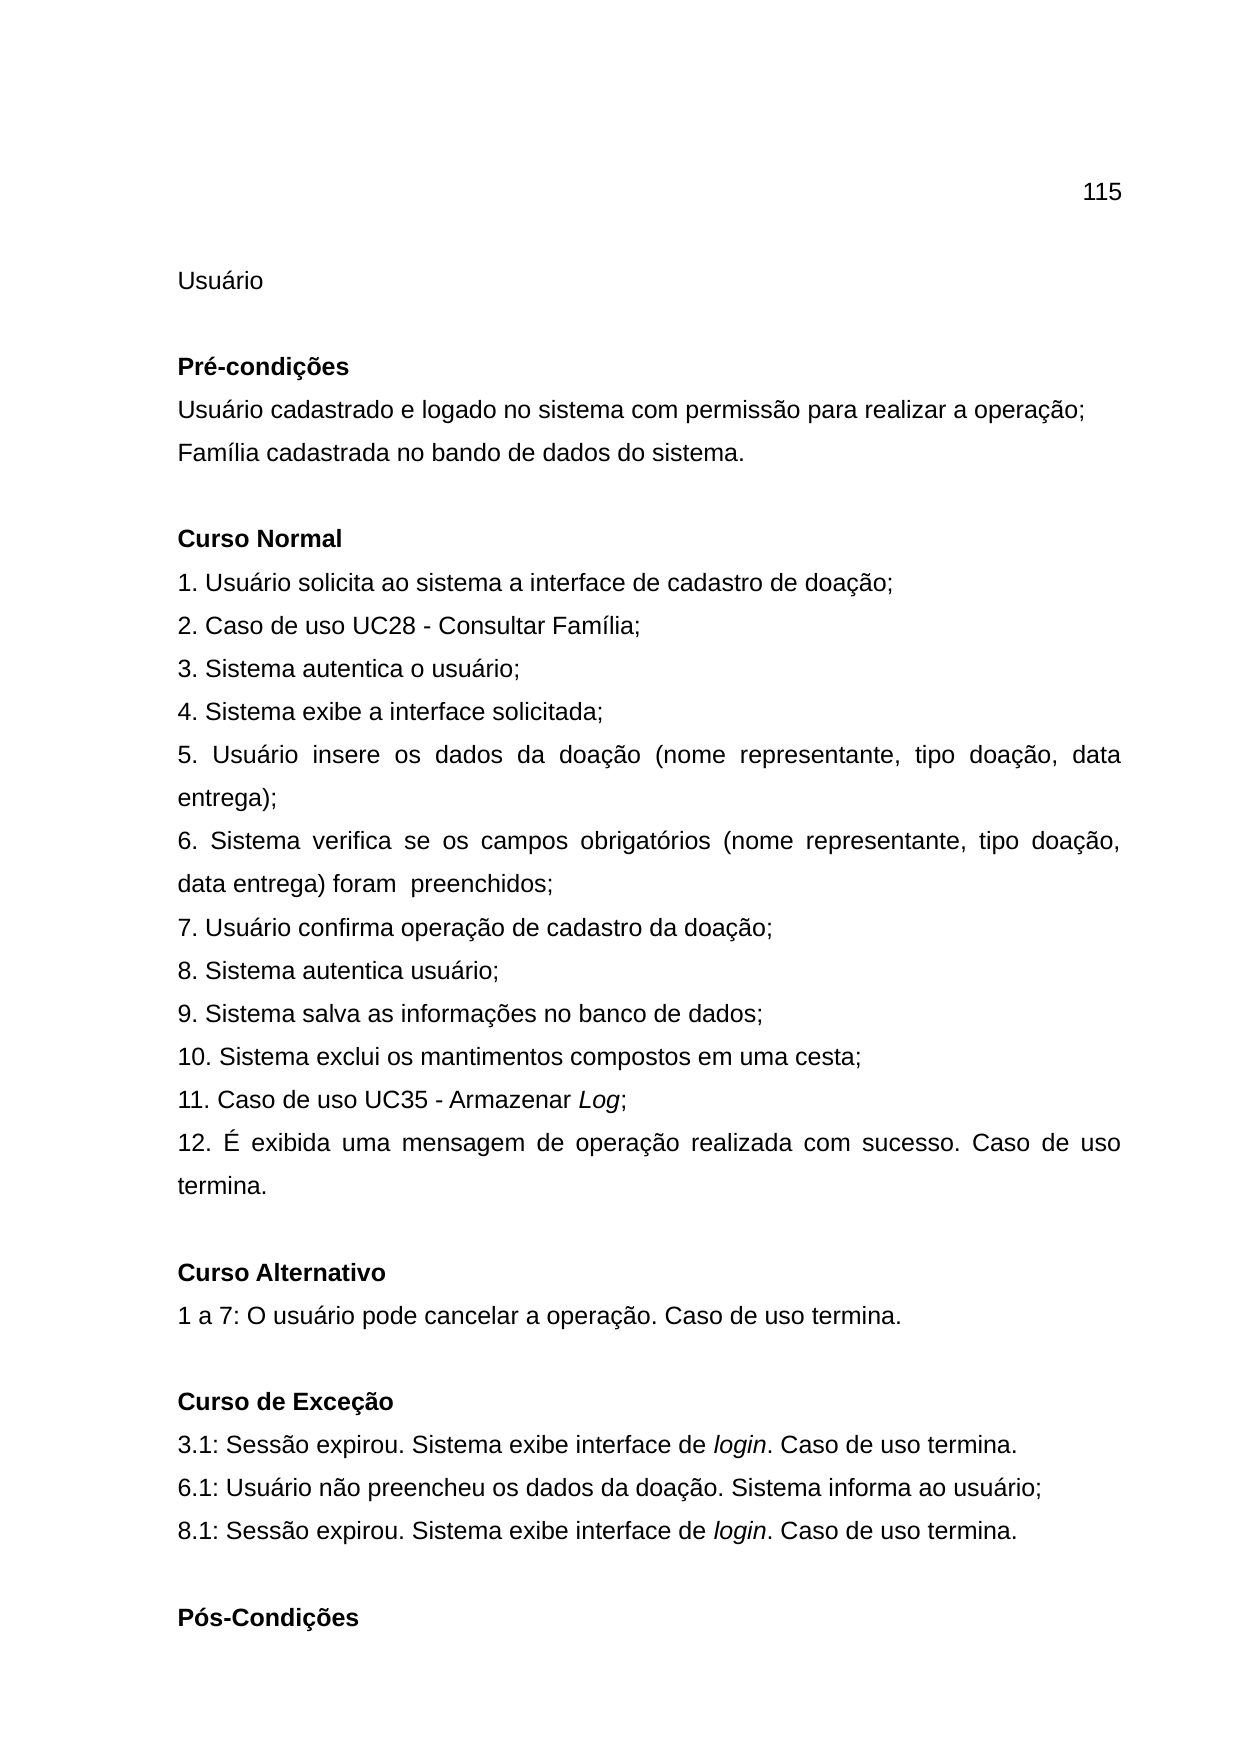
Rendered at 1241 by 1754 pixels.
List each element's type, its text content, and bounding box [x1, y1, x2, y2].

text Família cadastrada no bando de dados do sistema. [177, 438, 1122, 467]
text 6.1: Usuário não preencheu os dados da doação. Sistema informa ao usuário; [177, 1473, 1122, 1502]
text 2. Caso de uso UC28 - Consultar Família; [177, 611, 1122, 639]
text Usuário cadastrado e logado no sistema com permissão para realizar a operação; [177, 395, 1122, 424]
text Pré-condições [177, 352, 1122, 381]
text 12. É exibida uma mensagem de operação realizada com sucesso. Caso de uso termina. [177, 1128, 1122, 1200]
text Curso de Exceção [177, 1387, 1122, 1416]
text 4. Sistema exibe a interface solicitada; [177, 697, 1122, 726]
text 1. Usuário solicita ao sistema a interface de cadastro de doação; [177, 568, 1122, 596]
text 1 a 7: O usuário pode cancelar a operação. Caso de uso termina. [177, 1301, 1122, 1329]
text 8.1: Sessão expirou. Sistema exibe interface de login. Caso de uso termina. [177, 1516, 1122, 1545]
text 8. Sistema autentica usuário; [177, 956, 1122, 984]
text Pós-Condições [177, 1603, 1122, 1631]
text 10. Sistema exclui os mantimentos compostos em uma cesta; [177, 1042, 1122, 1071]
text Usuário [177, 266, 1122, 294]
text 3. Sistema autentica o usuário; [177, 654, 1122, 683]
text 3.1: Sessão expirou. Sistema exibe interface de login. Caso de uso termina. [177, 1430, 1122, 1459]
text Curso Normal [177, 524, 1122, 553]
text 6. Sistema verifica se os campos obrigatórios (nome representante, tipo doação, data entrega) foram preenchidos; [177, 826, 1122, 898]
text 7. Usuário confirma operação de cadastro da doação; [177, 913, 1122, 941]
text Curso Alternativo [177, 1258, 1122, 1286]
text 11. Caso de uso UC35 - Armazenar Log; [177, 1085, 1122, 1114]
text 5. Usuário insere os dados da doação (nome representante, tipo doação, data entrega); [177, 740, 1122, 812]
text 9. Sistema salva as informações no banco de dados; [177, 999, 1122, 1028]
